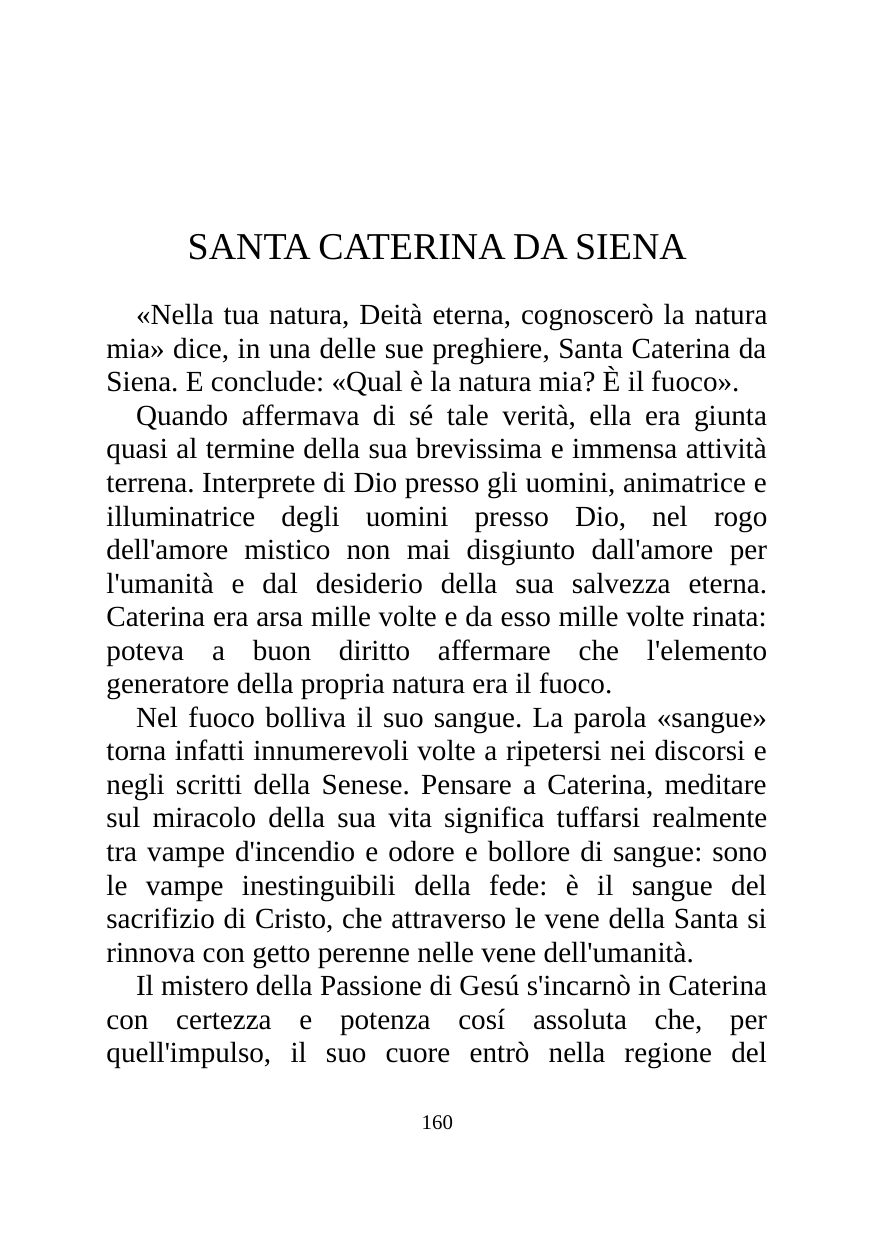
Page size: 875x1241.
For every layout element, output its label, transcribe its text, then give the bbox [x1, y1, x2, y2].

text «Nella tua natura, Deità eterna, cognoscerò la natura mia» dice, in una delle sue preghiere, Santa Caterina da Siena. E conclude: «Qual è la natura mia? È il fuoco». [106, 297, 768, 398]
text Il mistero della Passione di Gesú s'incarnò in Caterina con certezza e potenza cosí assoluta che, per quell'impulso, il suo cuore entrò nella regione del [106, 968, 768, 1069]
text Nel fuoco bolliva il suo sangue. La parola «sangue» torna infatti innumerevoli volte a ripetersi nei discorsi e negli scritti della Senese. Pensare a Caterina, meditare sul miracolo della sua vita significa tuffarsi realmente tra vampe d'incendio e odore e bollore di sangue: sono le vampe inestinguibili della fede: è il sangue del sacrifizio di Cristo, che attraverso le vene della Santa si rinnova con getto perenne nelle vene dell'umanità. [106, 700, 768, 968]
text Quando affermava di sé tale verità, ella era giunta quasi al termine della sua brevissima e immensa attività terrena. Interprete di Dio presso gli uomini, animatrice e illuminatrice degli uomini presso Dio, nel rogo dell'amore mistico non mai disgiunto dall'amore per l'umanità e dal desiderio della sua salvezza eterna. Caterina era arsa mille volte e da esso mille volte rinata: poteva a buon diritto affermare che l'elemento generatore della propria natura era il fuoco. [106, 398, 768, 700]
subtitle SANTA CATERINA DA SIENA [106, 224, 768, 268]
